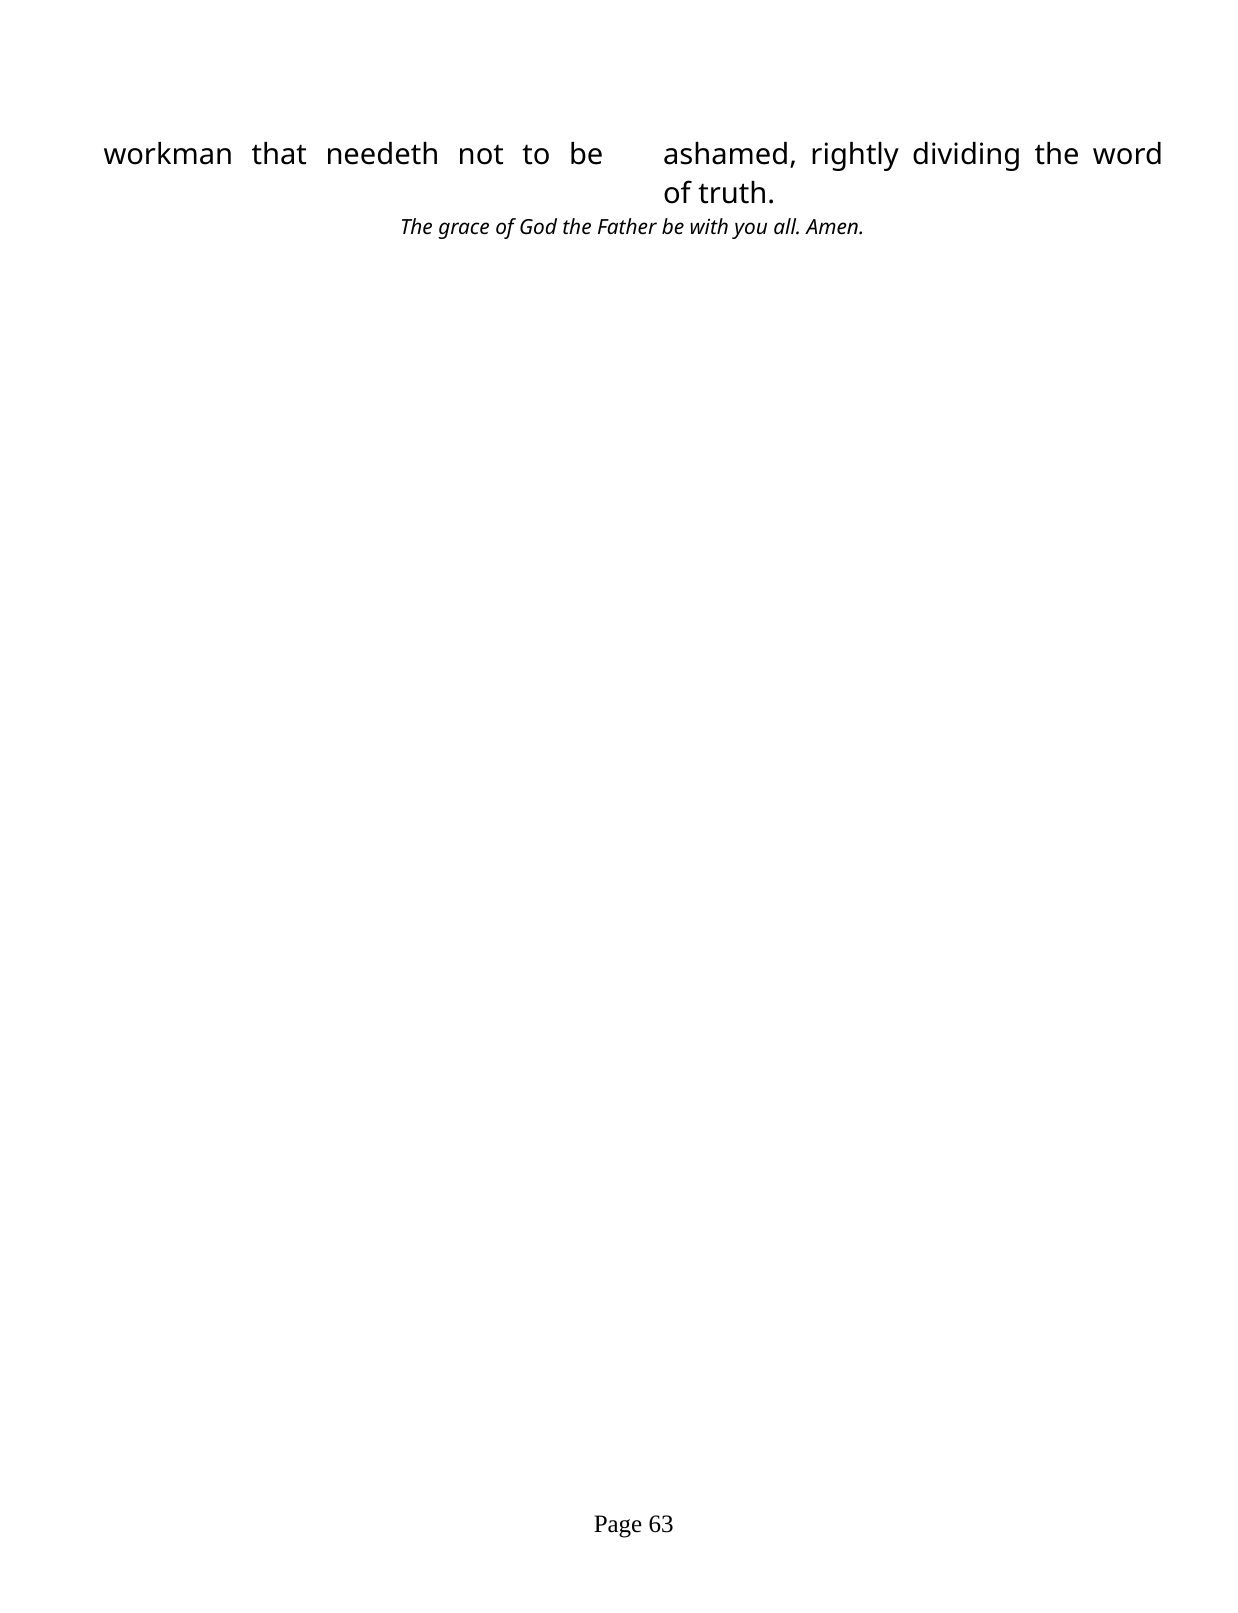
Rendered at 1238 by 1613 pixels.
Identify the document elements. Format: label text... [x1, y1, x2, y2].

text The grace of God the Father be with you all. Amen. [103, 212, 1163, 241]
text ashamed, rightly dividing the word of truth. [663, 133, 1163, 212]
text workman that needeth not to be [103, 133, 604, 173]
